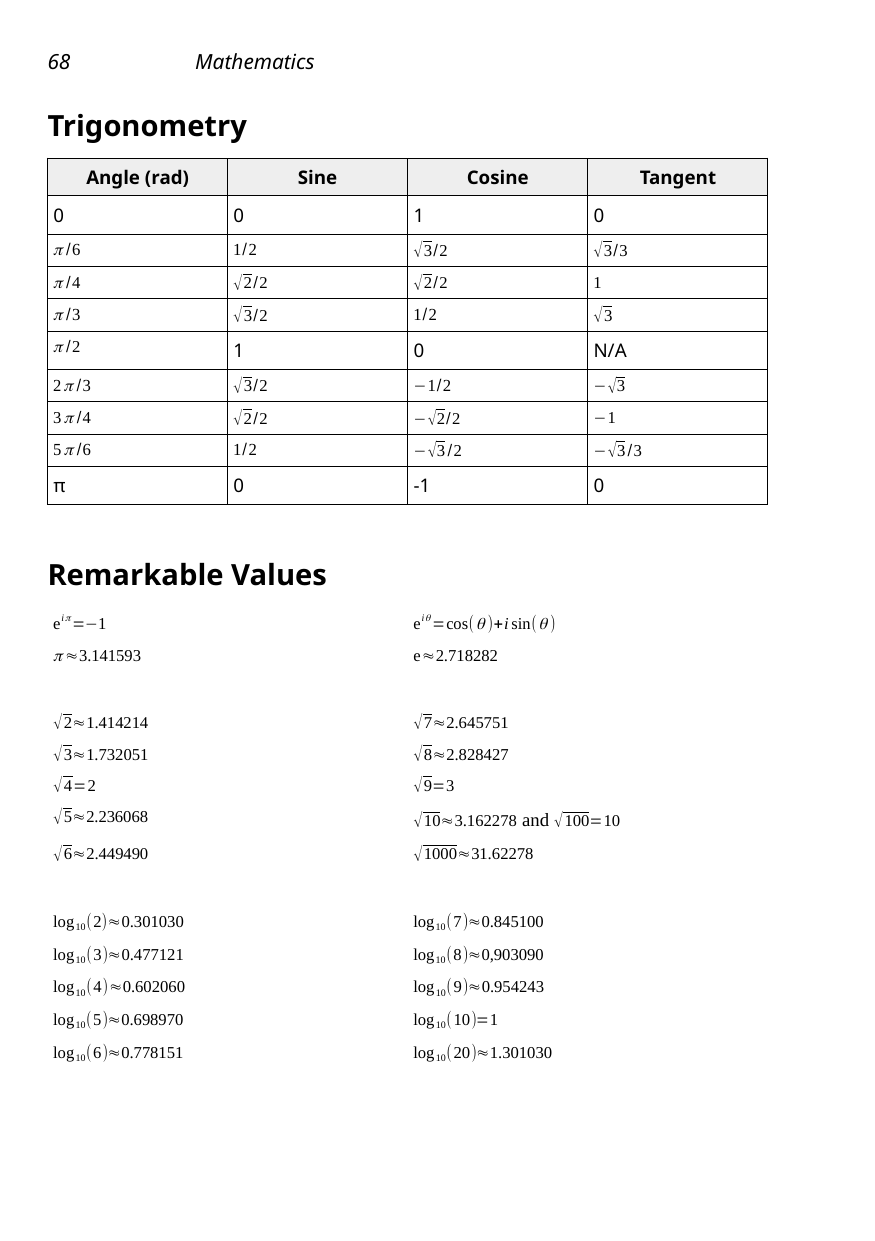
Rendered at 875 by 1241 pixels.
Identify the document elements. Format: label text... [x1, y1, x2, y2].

table_cell [408, 906, 768, 939]
table_cell [47, 640, 407, 670]
table_cell [588, 370, 767, 401]
table_cell [408, 670, 768, 707]
table_header Cosine [408, 159, 587, 195]
table_cell [408, 640, 768, 670]
table_cell [408, 939, 768, 971]
table_cell [47, 801, 407, 838]
table_cell [588, 267, 767, 298]
table_cell [408, 738, 768, 769]
table_cell [408, 402, 587, 433]
table_cell [408, 370, 587, 401]
table_cell [408, 971, 768, 1004]
table_cell [408, 707, 768, 738]
table_cell [47, 1037, 407, 1069]
table_cell π [48, 467, 227, 504]
table_cell 0 [408, 332, 587, 369]
table_cell 0 [228, 196, 407, 233]
table_cell [228, 299, 407, 331]
table_cell [47, 906, 407, 939]
table_cell [228, 267, 407, 298]
table_cell [48, 435, 227, 466]
table_cell [588, 402, 767, 433]
table_cell [228, 235, 407, 266]
table_cell [48, 370, 227, 401]
table_cell [47, 869, 407, 906]
table_cell [47, 838, 407, 869]
table_cell [588, 299, 767, 331]
table_cell [47, 738, 407, 769]
table_cell [408, 267, 587, 298]
table_header [408, 606, 768, 640]
table_cell 1 [228, 332, 407, 369]
table_cell and [408, 801, 768, 838]
table_cell [228, 370, 407, 401]
subtitle Remarkable Values [47, 554, 768, 594]
table_cell [588, 235, 767, 266]
table_cell N/A [588, 332, 767, 369]
table_cell [408, 869, 768, 906]
table_cell [408, 838, 768, 869]
table_cell [47, 769, 407, 801]
table_cell [588, 435, 767, 466]
table_cell 0 [588, 467, 767, 504]
table_cell 0 [48, 196, 227, 233]
subtitle Trigonometry [47, 105, 768, 145]
table_cell [48, 332, 227, 369]
table_cell 0 [588, 196, 767, 233]
table_cell [408, 435, 587, 466]
table_cell [47, 971, 407, 1004]
table_header Tangent [588, 159, 767, 195]
table_cell [47, 707, 407, 738]
table_cell [47, 939, 407, 971]
table_cell [47, 670, 407, 707]
table_cell [48, 267, 227, 298]
table_header Sine [228, 159, 407, 195]
table_cell -1 [408, 467, 587, 504]
table_cell [228, 435, 407, 466]
table_cell [228, 402, 407, 433]
table_cell [408, 769, 768, 801]
table_cell 0 [228, 467, 407, 504]
table_cell [48, 235, 227, 266]
table_cell [48, 402, 227, 433]
table_header Angle (rad) [48, 159, 227, 195]
table_header [47, 606, 407, 640]
table_cell [408, 299, 587, 331]
table_cell [408, 1004, 768, 1037]
table_cell [47, 1004, 407, 1037]
table_cell [408, 1037, 768, 1069]
table_cell 1 [408, 196, 587, 233]
table_cell [408, 235, 587, 266]
table_cell [48, 299, 227, 331]
